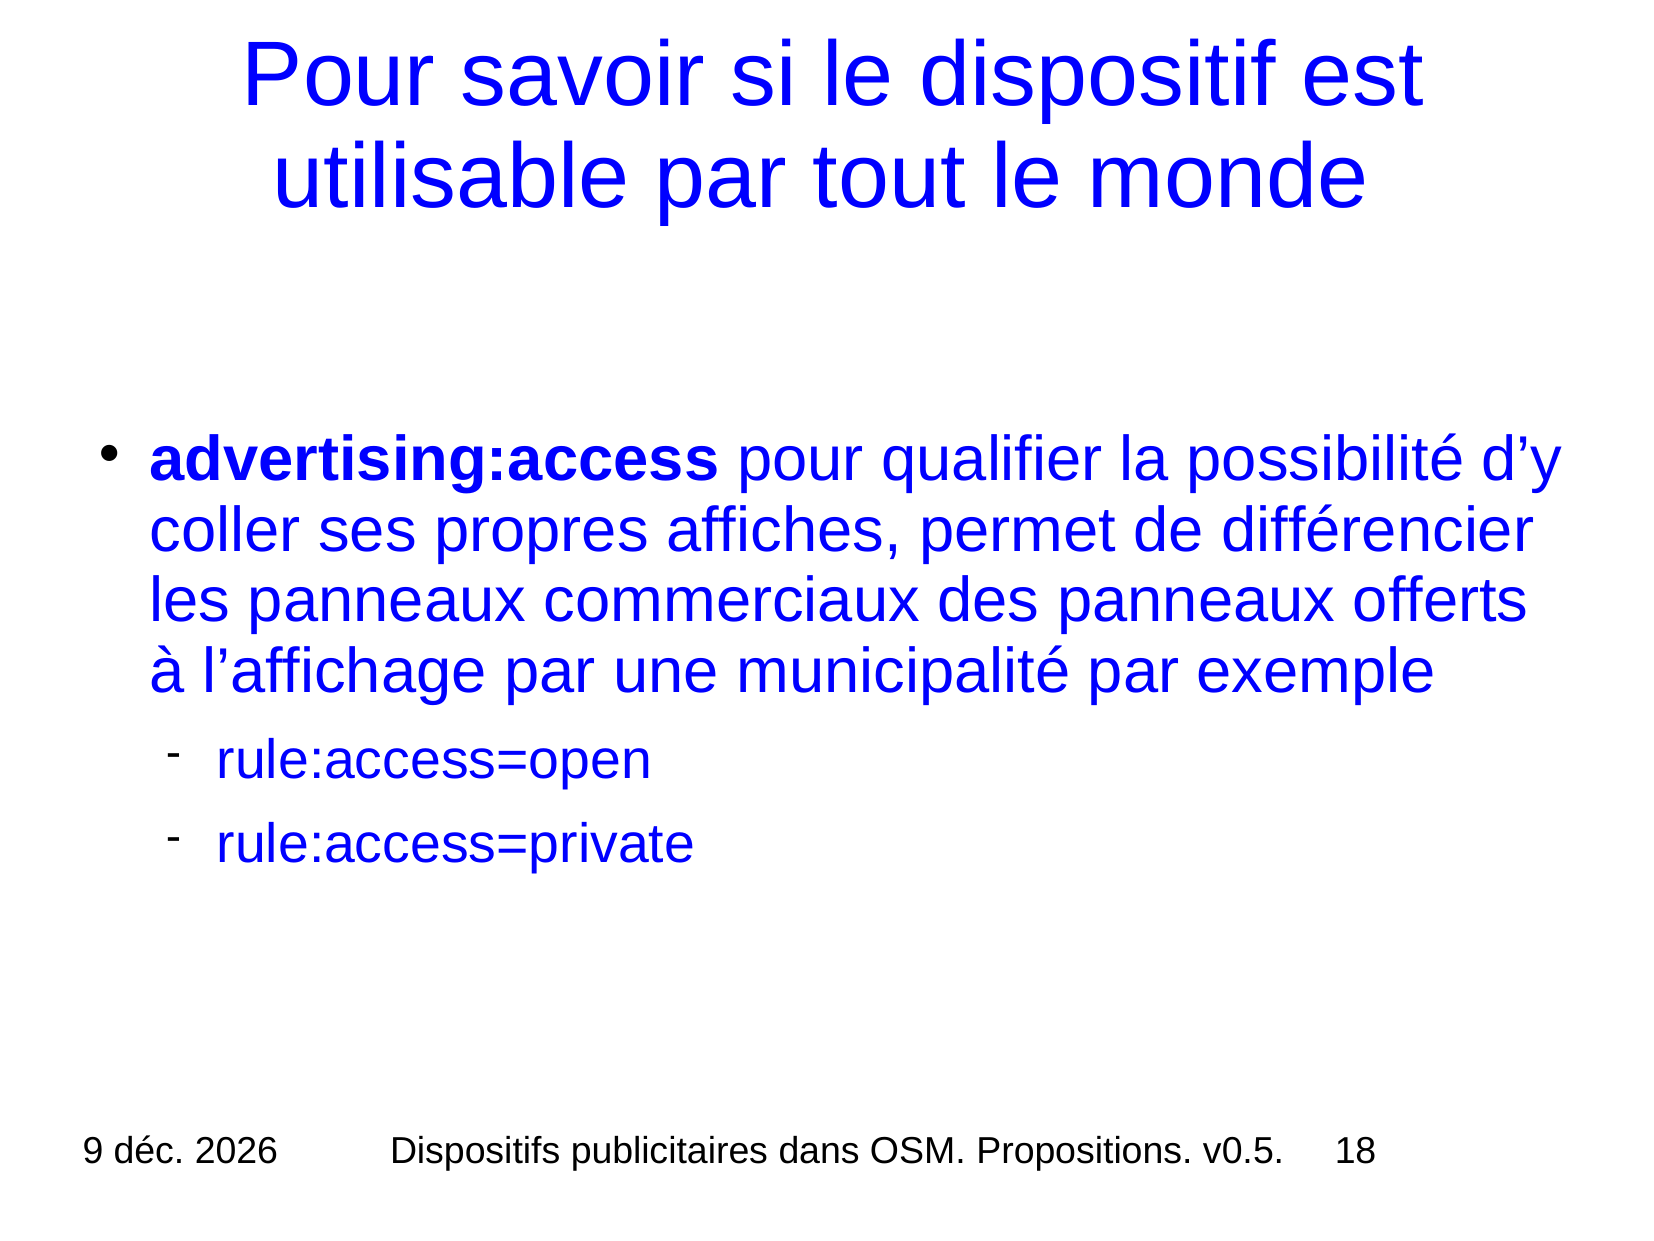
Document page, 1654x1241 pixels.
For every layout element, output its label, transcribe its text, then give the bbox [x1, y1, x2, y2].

list advertising:access pour qualifier la possibilité d’y coller ses propres affiches, permet de différencier les panneaux commerciaux des panneaux offerts à l’affichage par une municipalité par exemple rule:access=open rule:access=private [82, 315, 1571, 916]
title Pour savoir si le dispositif est utilisable par tout le monde [90, 19, 1579, 225]
